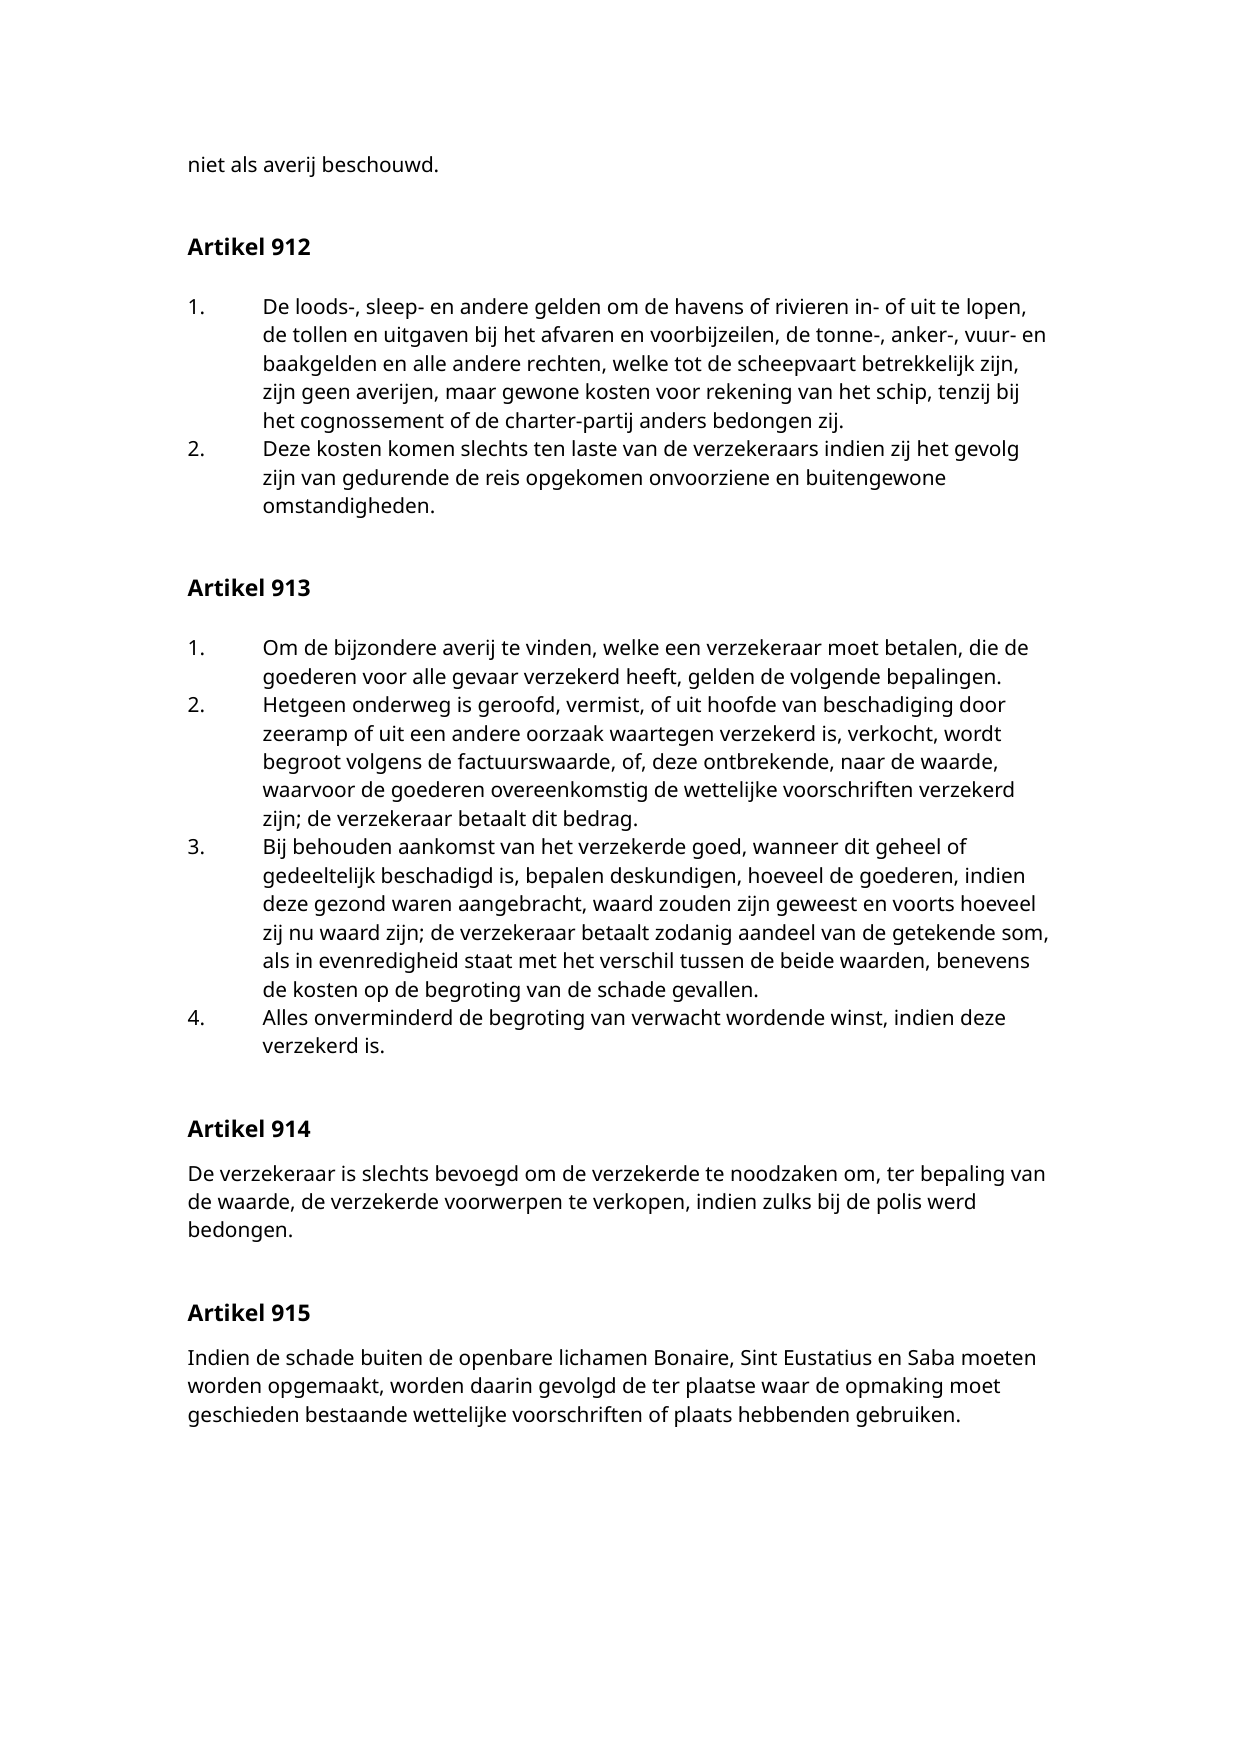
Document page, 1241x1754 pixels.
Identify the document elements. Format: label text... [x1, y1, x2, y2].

list Alles onverminderd de begroting van verwacht wordende winst, indien deze verzekerd is. [187, 1003, 1053, 1060]
list Deze kosten komen slechts ten laste van de verzekeraars indien zij het gevolg zijn van gedurende de reis opgekomen onvoorziene en buitengewone omstandigheden. [187, 434, 1053, 520]
list Om de bijzondere averij te vinden, welke een verzekeraar moet betalen, die de goederen voor alle gevaar verzekerd heeft, gelden de volgende bepalingen. [187, 633, 1053, 690]
list Hetgeen onderweg is geroofd, vermist, of uit hoofde van beschadiging door zeeramp of uit een andere oorzaak waartegen verzekerd is, verkocht, wordt begroot volgens de factuurswaarde, of, deze ontbrekende, naar de waarde, waarvoor de goederen overeenkomstig de wettelijke voorschriften verzekerd zijn; de verzekeraar betaalt dit bedrag. [187, 690, 1053, 832]
subtitle Artikel 913 [187, 572, 1053, 603]
list De loods-, sleep- en andere gelden om de havens of rivieren in- of uit te lopen, de tollen en uitgaven bij het afvaren en voorbijzeilen, de tonne-, anker-, vuur- en baakgelden en alle andere rechten, welke tot de scheepvaart betrekkelijk zijn, zijn geen averijen, maar gewone kosten voor rekening van het schip, tenzij bij het cognossement of de charter-partij anders bedongen zij. [187, 292, 1053, 434]
text niet als averij beschouwd. [187, 150, 1053, 178]
list Bij behouden aankomst van het verzekerde goed, wanneer dit geheel of gedeeltelijk beschadigd is, bepalen deskundigen, hoeveel de goederen, indien deze gezond waren aangebracht, waard zouden zijn geweest en voorts hoeveel zij nu waard zijn; de verzekeraar betaalt zodanig aandeel van de getekende som, als in evenredigheid staat met het verschil tussen de beide waarden, benevens de kosten op de begroting van de schade gevallen. [187, 832, 1053, 1003]
subtitle Artikel 912 [187, 231, 1053, 262]
subtitle Artikel 915 [187, 1297, 1053, 1328]
subtitle Artikel 914 [187, 1112, 1053, 1144]
text Indien de schade buiten de openbare lichamen Bonaire, Sint Eustatius en Saba moeten worden opgemaakt, worden daarin gevolgd de ter plaatse waar de opmaking moet geschieden bestaande wettelijke voorschriften of plaats hebbenden gebruiken. [187, 1343, 1053, 1428]
text De verzekeraar is slechts bevoegd om de verzekerde te noodzaken om, ter bepaling van de waarde, de verzekerde voorwerpen te verkopen, indien zulks bij de polis werd bedongen. [187, 1159, 1053, 1244]
